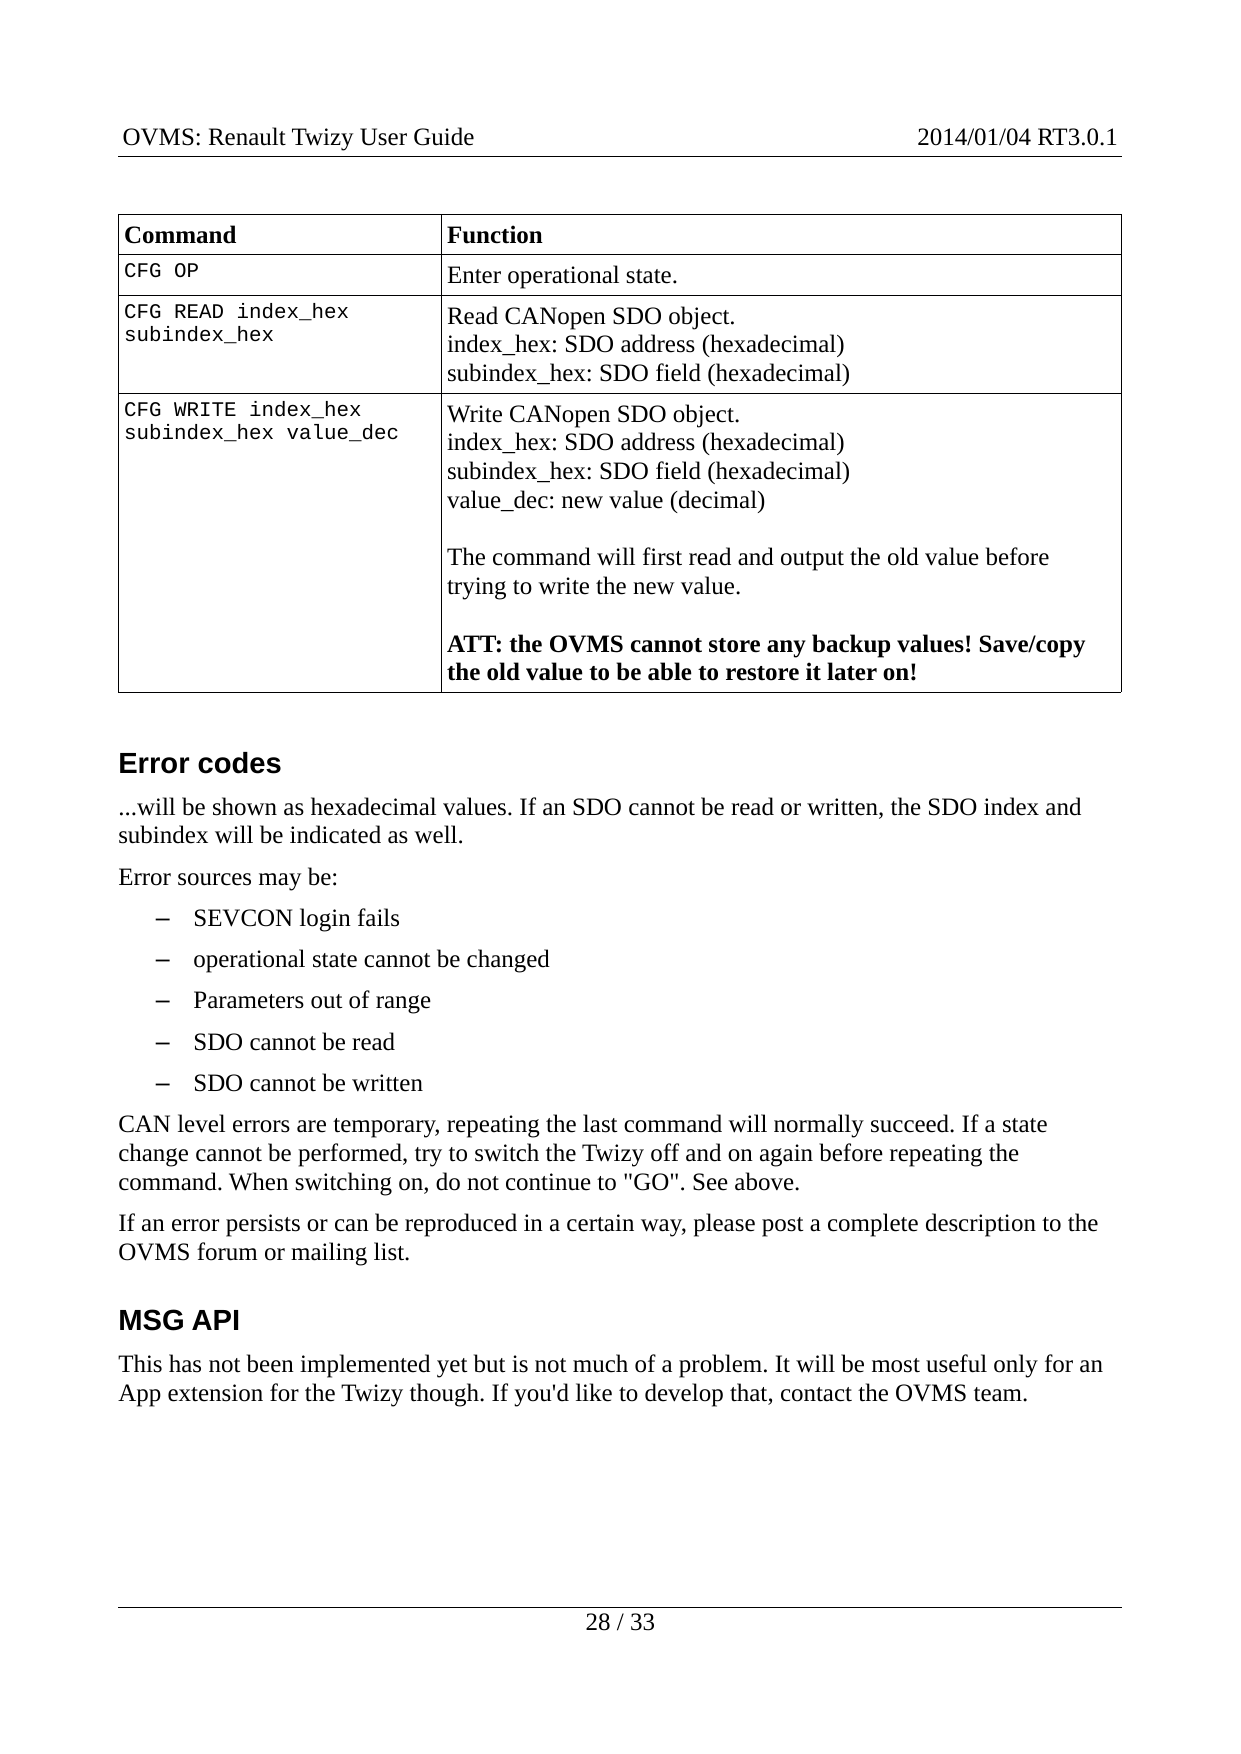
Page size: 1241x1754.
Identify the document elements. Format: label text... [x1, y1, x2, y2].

list SEVCON login fails [156, 903, 1122, 932]
text This has not been implemented yet but is not much of a problem. It will be most useful only for an App extension for the Twizy though. If you'd like to develop that, contact the OVMS team. [118, 1349, 1122, 1407]
table_cell Read CANopen SDO object. index_hex: SDO address (hexadecimal) subindex_hex: SDO field (hexadecimal) [442, 296, 1121, 393]
list SDO cannot be written [156, 1068, 1122, 1097]
table_cell Write CANopen SDO object. index_hex: SDO address (hexadecimal) subindex_hex: SDO field (hexadecimal) value_dec: new value (decimal) The command will first read and output the old value before trying to write the new value. ATT: the OVMS cannot store any backup values! Save/copy the old value to be able to restore it later on! [442, 394, 1121, 692]
list Parameters out of range [156, 986, 1122, 1014]
text If an error persists or can be reproduced in a certain way, please post a complete description to the OVMS forum or mailing list. [118, 1208, 1122, 1266]
text Error sources may be: [118, 862, 1122, 891]
subtitle MSG API [118, 1303, 1122, 1337]
text CAN level errors are temporary, repeating the last command will normally succeed. If a state change cannot be performed, try to switch the Twizy off and on again before repeating the command. When switching on, do not continue to "GO". See above. [118, 1109, 1122, 1196]
subtitle Error codes [118, 746, 1122, 779]
table_cell Enter operational state. [442, 255, 1121, 295]
list operational state cannot be changed [156, 944, 1122, 973]
table_header Function [442, 215, 1121, 254]
table_cell CFG WRITE index_hex subindex_hex value_dec [119, 394, 441, 692]
table_header Command [119, 215, 441, 254]
text ...will be shown as hexadecimal values. If an SDO cannot be read or written, the SDO index and subindex will be indicated as well. [118, 792, 1122, 849]
table_cell CFG OP [119, 255, 441, 295]
table_cell CFG READ index_hex subindex_hex [119, 296, 441, 393]
list SDO cannot be read [156, 1027, 1122, 1056]
